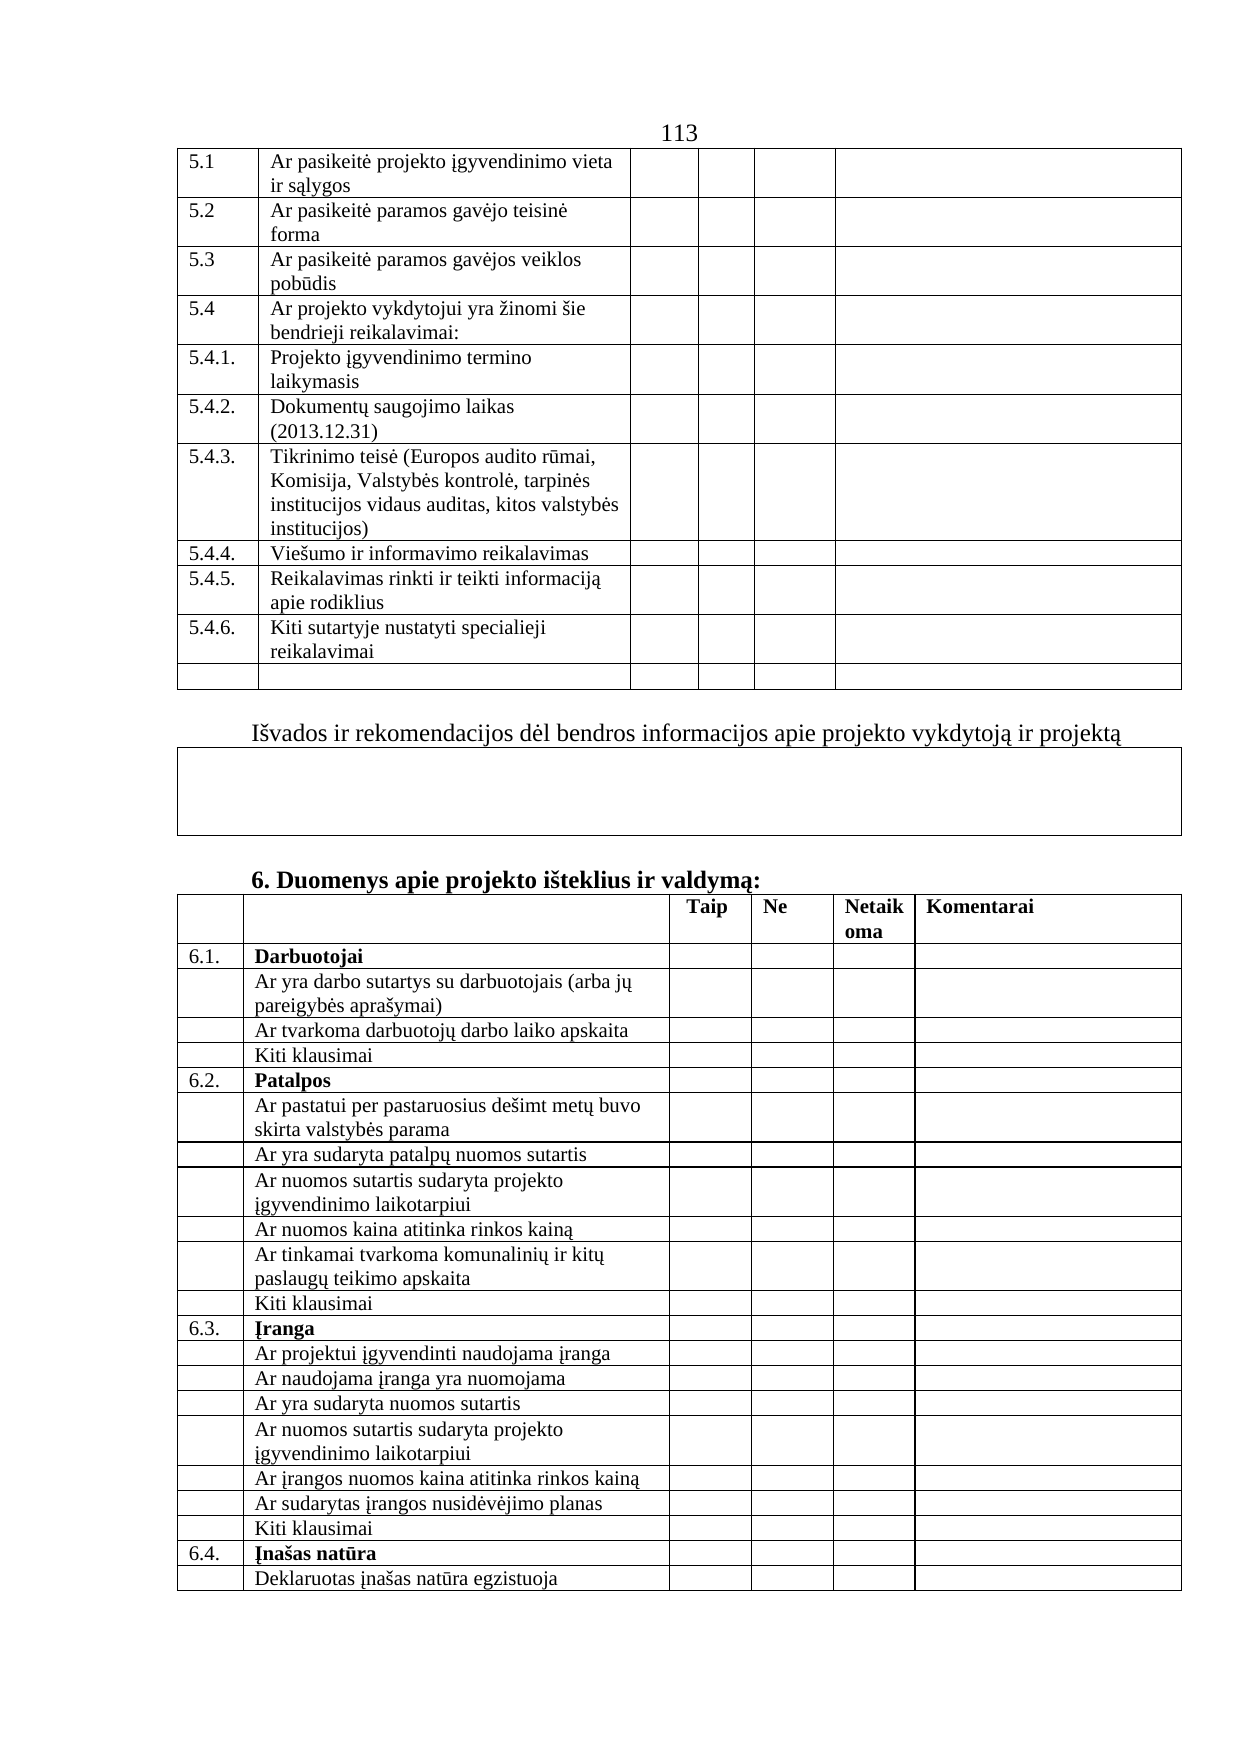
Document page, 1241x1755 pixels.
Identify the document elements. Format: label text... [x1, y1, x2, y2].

table_cell [178, 1491, 243, 1515]
table_cell [178, 1416, 243, 1464]
table_cell [755, 296, 835, 344]
table_cell [631, 198, 698, 246]
table_cell [752, 1093, 833, 1141]
table_cell [670, 1242, 751, 1290]
table_cell Ar įrangos nuomos kaina atitinka rinkos kainą [244, 1466, 669, 1490]
table_cell [699, 541, 754, 565]
table_cell [631, 149, 698, 197]
table_cell Ar pasikeitė paramos gavėjos veiklos pobūdis [259, 247, 630, 295]
table_cell [834, 1242, 914, 1290]
table_cell [752, 1168, 833, 1216]
table_cell [631, 615, 698, 663]
table_cell [752, 1291, 833, 1315]
table_cell 5.3 [178, 247, 258, 295]
table_header Komentarai [916, 895, 1181, 943]
table_cell [670, 1217, 751, 1241]
table_cell [178, 1516, 243, 1540]
table_cell [670, 1366, 751, 1390]
table_cell [699, 247, 754, 295]
table_cell 5.4.4. [178, 541, 258, 565]
table_cell [755, 444, 835, 540]
table_cell [259, 664, 630, 688]
table_cell [916, 1093, 1181, 1141]
table_cell [670, 969, 751, 1017]
table_cell [916, 1566, 1181, 1590]
table_cell Ar projektui įgyvendinti naudojama įranga [244, 1341, 669, 1365]
table_cell [836, 345, 1181, 393]
table_cell [699, 664, 754, 688]
table_cell [699, 149, 754, 197]
table_cell 5.4.1. [178, 345, 258, 393]
table_cell [631, 541, 698, 565]
table_cell [631, 345, 698, 393]
table_cell [178, 1391, 243, 1415]
table_cell Ar projekto vykdytojui yra žinomi šie bendrieji reikalavimai: [259, 296, 630, 344]
table_cell [916, 1416, 1181, 1464]
table_cell [752, 1391, 833, 1415]
table_cell [836, 296, 1181, 344]
table_cell [670, 1416, 751, 1464]
table_cell [916, 1316, 1181, 1340]
table_header [178, 895, 243, 943]
table_cell [916, 1541, 1181, 1565]
table_cell [752, 969, 833, 1017]
table_cell 6.4. [178, 1541, 243, 1565]
table_cell Ar tvarkoma darbuotojų darbo laiko apskaita [244, 1018, 669, 1042]
table_cell [916, 969, 1181, 1017]
table_cell [670, 1093, 751, 1141]
table_cell [178, 1217, 243, 1241]
table_cell [670, 1168, 751, 1216]
table_cell [916, 1391, 1181, 1415]
table_cell [631, 664, 698, 688]
table_cell [178, 1018, 243, 1042]
table_cell [670, 1391, 751, 1415]
table_cell [755, 149, 835, 197]
table_header [244, 895, 669, 943]
table_cell [834, 1566, 914, 1590]
table_cell [670, 1291, 751, 1315]
table_cell [916, 1516, 1181, 1540]
table_cell [834, 1291, 914, 1315]
table_cell [834, 1316, 914, 1340]
table_cell [178, 1341, 243, 1365]
table_cell [752, 1366, 833, 1390]
table_cell [916, 1341, 1181, 1365]
table_cell 5.4.6. [178, 615, 258, 663]
table_cell [916, 1242, 1181, 1290]
table_cell 5.4.2. [178, 395, 258, 443]
table_cell [178, 1291, 243, 1315]
table_cell [752, 1018, 833, 1042]
table_cell 6.1. [178, 944, 243, 968]
table_cell 5.4 [178, 296, 258, 344]
table_cell Ar yra sudaryta nuomos sutartis [244, 1391, 669, 1415]
table_cell [834, 969, 914, 1017]
table_cell [755, 566, 835, 614]
table_cell [916, 1217, 1181, 1241]
table_cell [916, 1068, 1181, 1092]
table_cell [836, 566, 1181, 614]
table_cell [670, 1541, 751, 1565]
table_cell [178, 664, 258, 688]
table_cell Ar nuomos sutartis sudaryta projekto įgyvendinimo laikotarpiui [244, 1416, 669, 1464]
text Išvados ir rekomendacijos dėl bendros informacijos apie projekto vykdytoją ir projektą [177, 718, 1181, 747]
table_cell Ar tinkamai tvarkoma komunalinių ir kitų paslaugų teikimo apskaita [244, 1242, 669, 1290]
table_cell [836, 444, 1181, 540]
table_cell [670, 1018, 751, 1042]
table_cell Kiti klausimai [244, 1516, 669, 1540]
table_cell [755, 395, 835, 443]
table_cell [834, 1341, 914, 1365]
table_cell Darbuotojai [244, 944, 669, 968]
table_cell [916, 1143, 1181, 1166]
table_cell [178, 1143, 243, 1166]
table_cell [916, 1466, 1181, 1490]
table_cell [834, 1043, 914, 1067]
table_cell Ar sudarytas įrangos nusidėvėjimo planas [244, 1491, 669, 1515]
table_cell [834, 1217, 914, 1241]
table_cell 5.4.5. [178, 566, 258, 614]
table_cell [834, 1516, 914, 1540]
table_cell [752, 1541, 833, 1565]
table_cell [836, 664, 1181, 688]
table_cell [834, 1093, 914, 1141]
table_cell [670, 1566, 751, 1590]
table_cell [752, 944, 833, 968]
table_cell [916, 1366, 1181, 1390]
table_cell [834, 1491, 914, 1515]
table_cell [699, 198, 754, 246]
table_cell 6.2. [178, 1068, 243, 1092]
table_header Netaikoma [834, 895, 914, 943]
text 6. Duomenys apie projekto išteklius ir valdymą: [177, 865, 1181, 893]
table_cell [752, 1043, 833, 1067]
table_cell Tikrinimo teisė (Europos audito rūmai, Komisija, Valstybės kontrolė, tarpinės institucijos vidaus auditas, kitos valstybės institucijos) [259, 444, 630, 540]
table_cell [670, 1316, 751, 1340]
table_cell [670, 1043, 751, 1067]
table_cell [755, 247, 835, 295]
table_cell [834, 1366, 914, 1390]
table_cell [755, 615, 835, 663]
table_cell [670, 1491, 751, 1515]
table_cell [836, 395, 1181, 443]
table_cell [834, 944, 914, 968]
table_header Ne [752, 895, 833, 943]
table_cell Projekto įgyvendinimo termino laikymasis [259, 345, 630, 393]
table_cell Ar pasikeitė projekto įgyvendinimo vieta ir sąlygos [259, 149, 630, 197]
table_cell [755, 198, 835, 246]
table_cell [699, 345, 754, 393]
table_cell [755, 541, 835, 565]
table_cell [836, 198, 1181, 246]
table_cell [834, 1391, 914, 1415]
table_cell [670, 1466, 751, 1490]
table_cell [670, 1341, 751, 1365]
table_cell [752, 1416, 833, 1464]
table_cell [178, 1366, 243, 1390]
table_cell [699, 296, 754, 344]
table_cell Ar nuomos kaina atitinka rinkos kainą [244, 1217, 669, 1241]
table_cell [834, 1068, 914, 1092]
table_cell [631, 566, 698, 614]
table_cell [834, 1143, 914, 1166]
table_cell Ar pasikeitė paramos gavėjo teisinė forma [259, 198, 630, 246]
table_cell 6.3. [178, 1316, 243, 1340]
table_cell Ar yra darbo sutartys su darbuotojais (arba jų pareigybės aprašymai) [244, 969, 669, 1017]
table_cell [836, 247, 1181, 295]
table_cell Dokumentų saugojimo laikas (2013.12.31) [259, 395, 630, 443]
table_cell [752, 1242, 833, 1290]
table_cell Įnašas natūra [244, 1541, 669, 1565]
table_cell [836, 541, 1181, 565]
table_cell [631, 395, 698, 443]
table_cell [631, 296, 698, 344]
table_cell [178, 1043, 243, 1067]
table_cell [752, 1217, 833, 1241]
table_cell [752, 1316, 833, 1340]
table_cell [916, 1291, 1181, 1315]
table_cell [752, 1341, 833, 1365]
table_cell [178, 1566, 243, 1590]
table_cell 5.2 [178, 198, 258, 246]
table_cell [699, 615, 754, 663]
table_cell [699, 395, 754, 443]
table_cell [834, 1018, 914, 1042]
table_cell [834, 1541, 914, 1565]
table_cell [670, 944, 751, 968]
table_cell [178, 1093, 243, 1141]
table_cell [178, 1168, 243, 1216]
table_cell [752, 1566, 833, 1590]
table_cell [670, 1516, 751, 1540]
table_cell Viešumo ir informavimo reikalavimas [259, 541, 630, 565]
table_cell [916, 1491, 1181, 1515]
table_cell [755, 345, 835, 393]
table_cell [699, 566, 754, 614]
table_cell [752, 1143, 833, 1166]
table_cell Įranga [244, 1316, 669, 1340]
table_header [178, 748, 1181, 835]
table_cell [916, 1043, 1181, 1067]
table_cell [670, 1143, 751, 1166]
table_cell Reikalavimas rinkti ir teikti informaciją apie rodiklius [259, 566, 630, 614]
table_cell 5.1 [178, 149, 258, 197]
table_cell Kiti klausimai [244, 1291, 669, 1315]
table_cell [631, 247, 698, 295]
table_cell Kiti sutartyje nustatyti specialieji reikalavimai [259, 615, 630, 663]
table_cell [836, 615, 1181, 663]
table_cell [834, 1466, 914, 1490]
table_cell Kiti klausimai [244, 1043, 669, 1067]
table_cell [752, 1491, 833, 1515]
table_cell [752, 1466, 833, 1490]
table_cell Ar pastatui per pastaruosius dešimt metų buvo skirta valstybės parama [244, 1093, 669, 1141]
table_cell [755, 664, 835, 688]
table_cell Patalpos [244, 1068, 669, 1092]
table_header Taip [670, 895, 751, 943]
table_cell [752, 1068, 833, 1092]
table_cell [178, 1242, 243, 1290]
table_cell [834, 1168, 914, 1216]
table_cell [834, 1416, 914, 1464]
table_cell [916, 1018, 1181, 1042]
table_cell 5.4.3. [178, 444, 258, 540]
table_cell [916, 944, 1181, 968]
table_cell [178, 1466, 243, 1490]
table_cell [752, 1516, 833, 1540]
table_cell Ar naudojama įranga yra nuomojama [244, 1366, 669, 1390]
table_cell Ar yra sudaryta patalpų nuomos sutartis [244, 1143, 669, 1166]
table_cell [670, 1068, 751, 1092]
table_cell [631, 444, 698, 540]
table_cell Ar nuomos sutartis sudaryta projekto įgyvendinimo laikotarpiui [244, 1168, 669, 1216]
table_cell [916, 1168, 1181, 1216]
table_cell [699, 444, 754, 540]
table_cell [836, 149, 1181, 197]
table_cell [178, 969, 243, 1017]
table_cell Deklaruotas įnašas natūra egzistuoja [244, 1566, 669, 1590]
